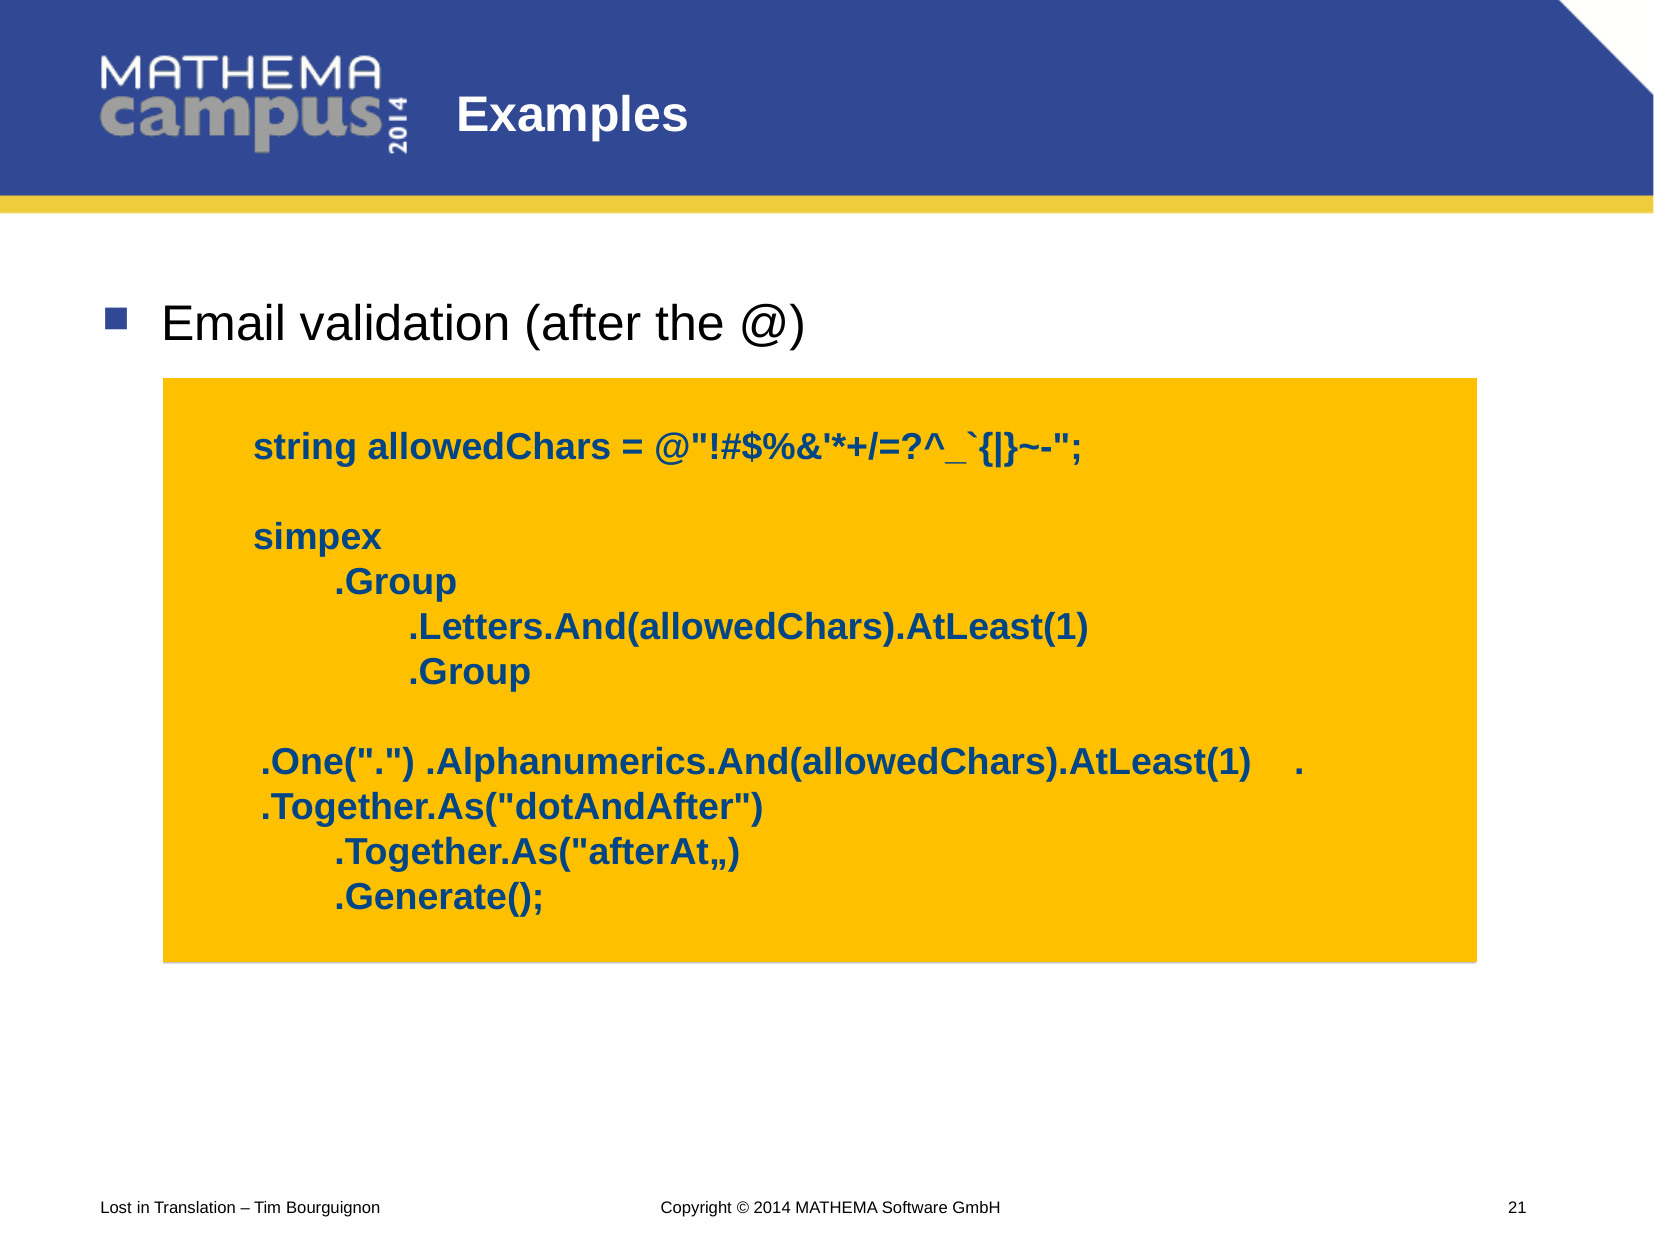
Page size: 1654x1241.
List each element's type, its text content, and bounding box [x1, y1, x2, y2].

list Email validation (after the @) [101, 295, 1528, 1139]
text_box string allowedChars = @"!#$%&'*+/=?^_`{|}~-"; simpex .Group .Letters.And(allowedChars).AtLeast(1) .Group .One(".") .Alphanumerics.And(allowedChars).AtLeast(1) . .Together.As("dotAndAfter") .Together.As("afterAt„) .Generate(); [163, 378, 1477, 962]
title Examples [456, 68, 1528, 160]
picture [0, 0, 1654, 217]
